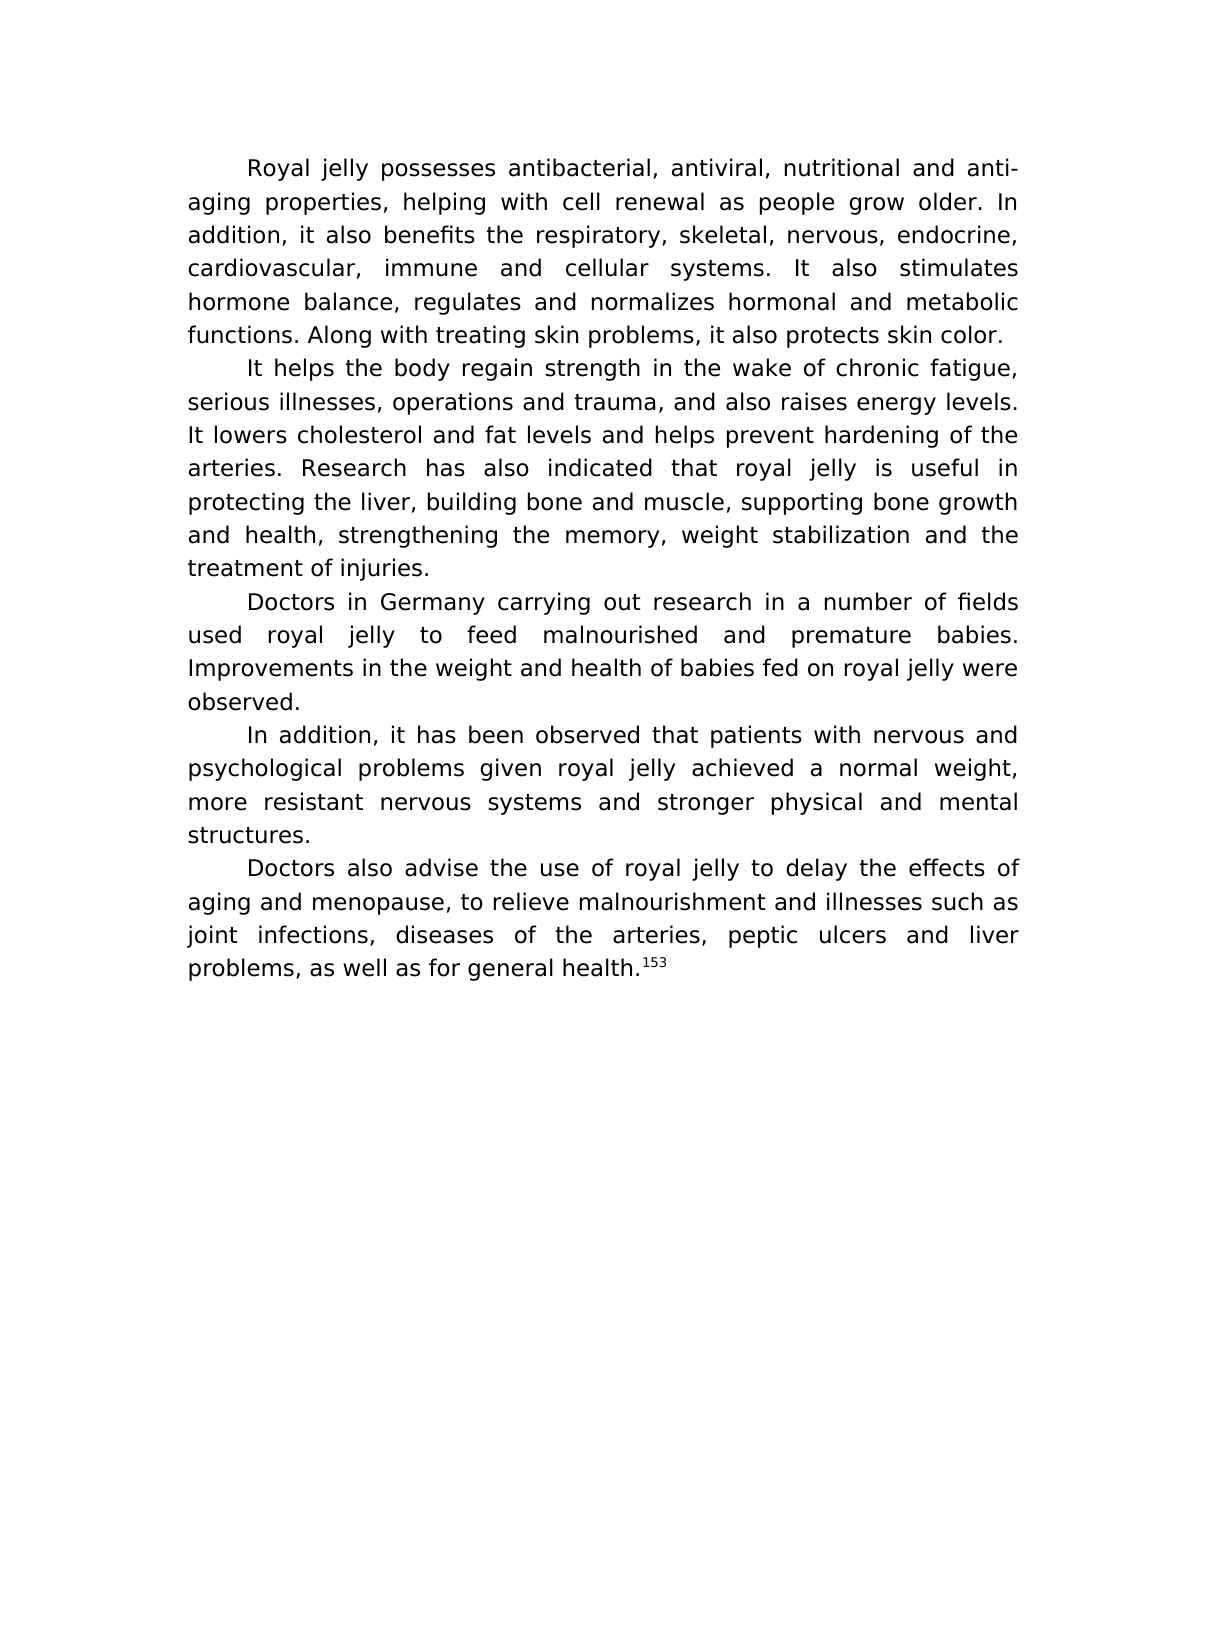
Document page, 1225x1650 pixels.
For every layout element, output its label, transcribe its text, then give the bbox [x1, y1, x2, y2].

text Doctors in Germany carrying out research in a number of fields used royal jelly to feed malnourished and premature babies. Improvements in the weight and health of babies fed on royal jelly were observed. [187, 583, 1020, 717]
text Royal jelly possesses antibacterial, antiviral, nutritional and anti-aging properties, helping with cell renewal as people grow older. In addition, it also benefits the respiratory, skeletal, nervous, endocrine, cardiovascular, immune and cellular systems. It also stimulates hormone balance, regulates and normalizes hormonal and metabolic functions. Along with treating skin problems, it also protects skin color. [187, 150, 1020, 350]
text It helps the body regain strength in the wake of chronic fatigue, serious illnesses, operations and trauma, and also raises energy levels. It lowers cholesterol and fat levels and helps prevent hardening of the arteries. Research has also indicated that royal jelly is useful in protecting the liver, building bone and muscle, supporting bone growth and health, strengthening the memory, weight stabilization and the treatment of injuries. [187, 350, 1020, 583]
text In addition, it has been observed that patients with nervous and psychological problems given royal jelly achieved a normal weight, more resistant nervous systems and stronger physical and mental structures. [187, 717, 1020, 850]
text Doctors also advise the use of royal jelly to delay the effects of aging and menopause, to relieve malnourishment and illnesses such as joint infections, diseases of the arteries, peptic ulcers and liver problems, as well as for general health.153 [187, 850, 1020, 983]
